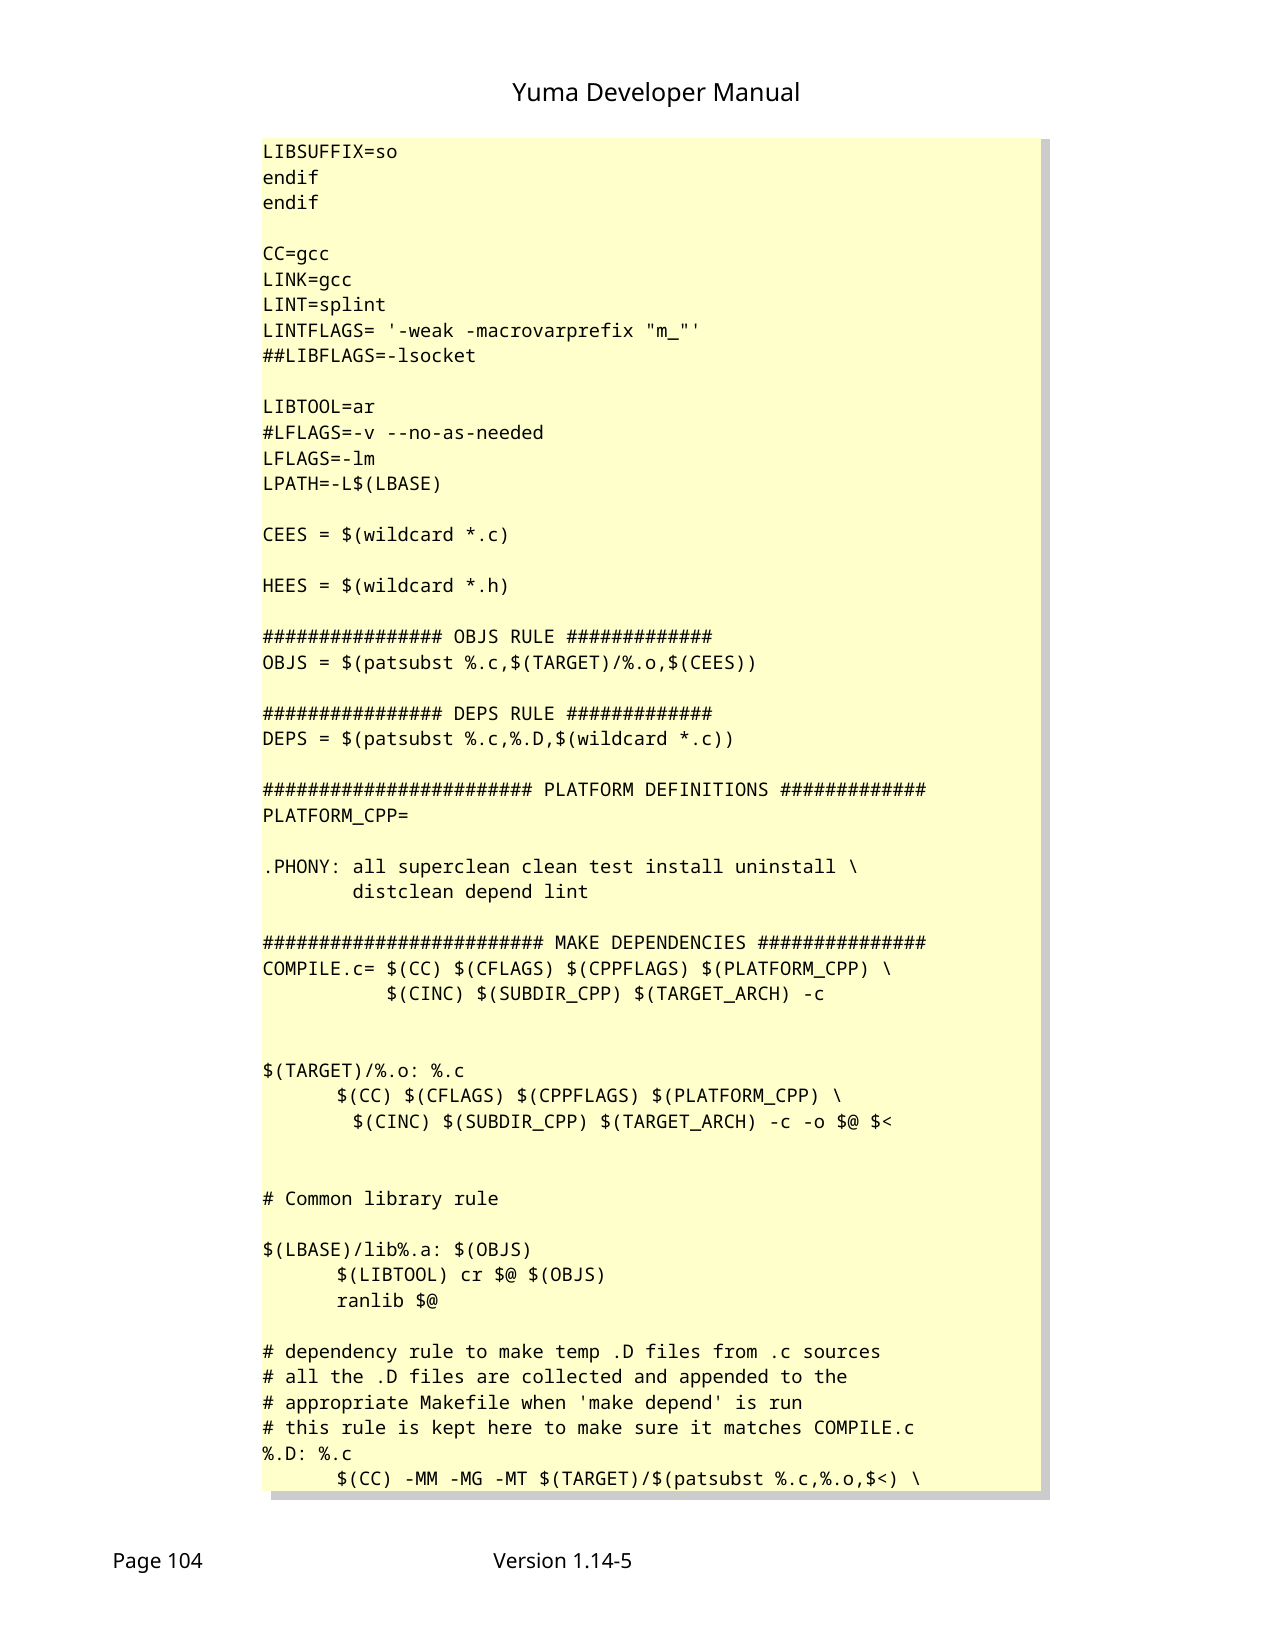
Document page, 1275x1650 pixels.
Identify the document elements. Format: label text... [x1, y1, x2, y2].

text %.D: %.c [262, 1440, 1041, 1466]
text # this rule is kept here to make sure it matches COMPILE.c [262, 1414, 1041, 1440]
text $(CC) -MM -MG -MT $(TARGET)/$(patsubst %.c,%.o,$<) \ [262, 1466, 1041, 1491]
text ################ OBJS RULE ############# [262, 623, 1041, 649]
text $(LBASE)/lib%.a: $(OBJS) [262, 1236, 1041, 1261]
text ################ DEPS RULE ############# [262, 700, 1041, 726]
text endif [262, 164, 1041, 189]
text ##LIBFLAGS=-lsocket [262, 343, 1041, 368]
text COMPILE.c= $(CC) $(CFLAGS) $(CPPFLAGS) $(PLATFORM_CPP) \ [262, 955, 1041, 981]
text ######################## PLATFORM DEFINITIONS ############# [262, 777, 1041, 802]
text # all the .D files are collected and appended to the [262, 1363, 1041, 1389]
text # dependency rule to make temp .D files from .c sources [262, 1338, 1041, 1363]
text LFLAGS=-lm [262, 445, 1041, 470]
text $(TARGET)/%.o: %.c [262, 1057, 1041, 1083]
text CEES = $(wildcard *.c) [262, 521, 1041, 547]
text endif [262, 189, 1041, 215]
text LINT=splint [262, 292, 1041, 317]
text LIBSUFFIX=so [262, 138, 1041, 164]
text LIBTOOL=ar [262, 394, 1041, 419]
text PLATFORM_CPP= [262, 802, 1041, 828]
text OBJS = $(patsubst %.c,$(TARGET)/%.o,$(CEES)) [262, 649, 1041, 674]
text distclean depend lint [262, 879, 1041, 904]
text LINTFLAGS= '-weak -macrovarprefix "m_"' [262, 317, 1041, 343]
text LINK=gcc [262, 266, 1041, 292]
text DEPS = $(patsubst %.c,%.D,$(wildcard *.c)) [262, 726, 1041, 751]
text # Common library rule [262, 1185, 1041, 1210]
text CC=gcc [262, 241, 1041, 266]
text ######################### MAKE DEPENDENCIES ############### [262, 930, 1041, 955]
text $(CINC) $(SUBDIR_CPP) $(TARGET_ARCH) -c [262, 981, 1041, 1006]
text # appropriate Makefile when 'make depend' is run [262, 1389, 1041, 1414]
text #LFLAGS=-v --no-as-needed [262, 419, 1041, 445]
text LPATH=-L$(LBASE) [262, 470, 1041, 496]
text $(CINC) $(SUBDIR_CPP) $(TARGET_ARCH) -c -o $@ $< [262, 1108, 1041, 1134]
text $(LIBTOOL) cr $@ $(OBJS) [262, 1261, 1041, 1287]
text HEES = $(wildcard *.h) [262, 572, 1041, 598]
text $(CC) $(CFLAGS) $(CPPFLAGS) $(PLATFORM_CPP) \ [262, 1083, 1041, 1108]
text .PHONY: all superclean clean test install uninstall \ [262, 853, 1041, 879]
text ranlib $@ [262, 1287, 1041, 1312]
